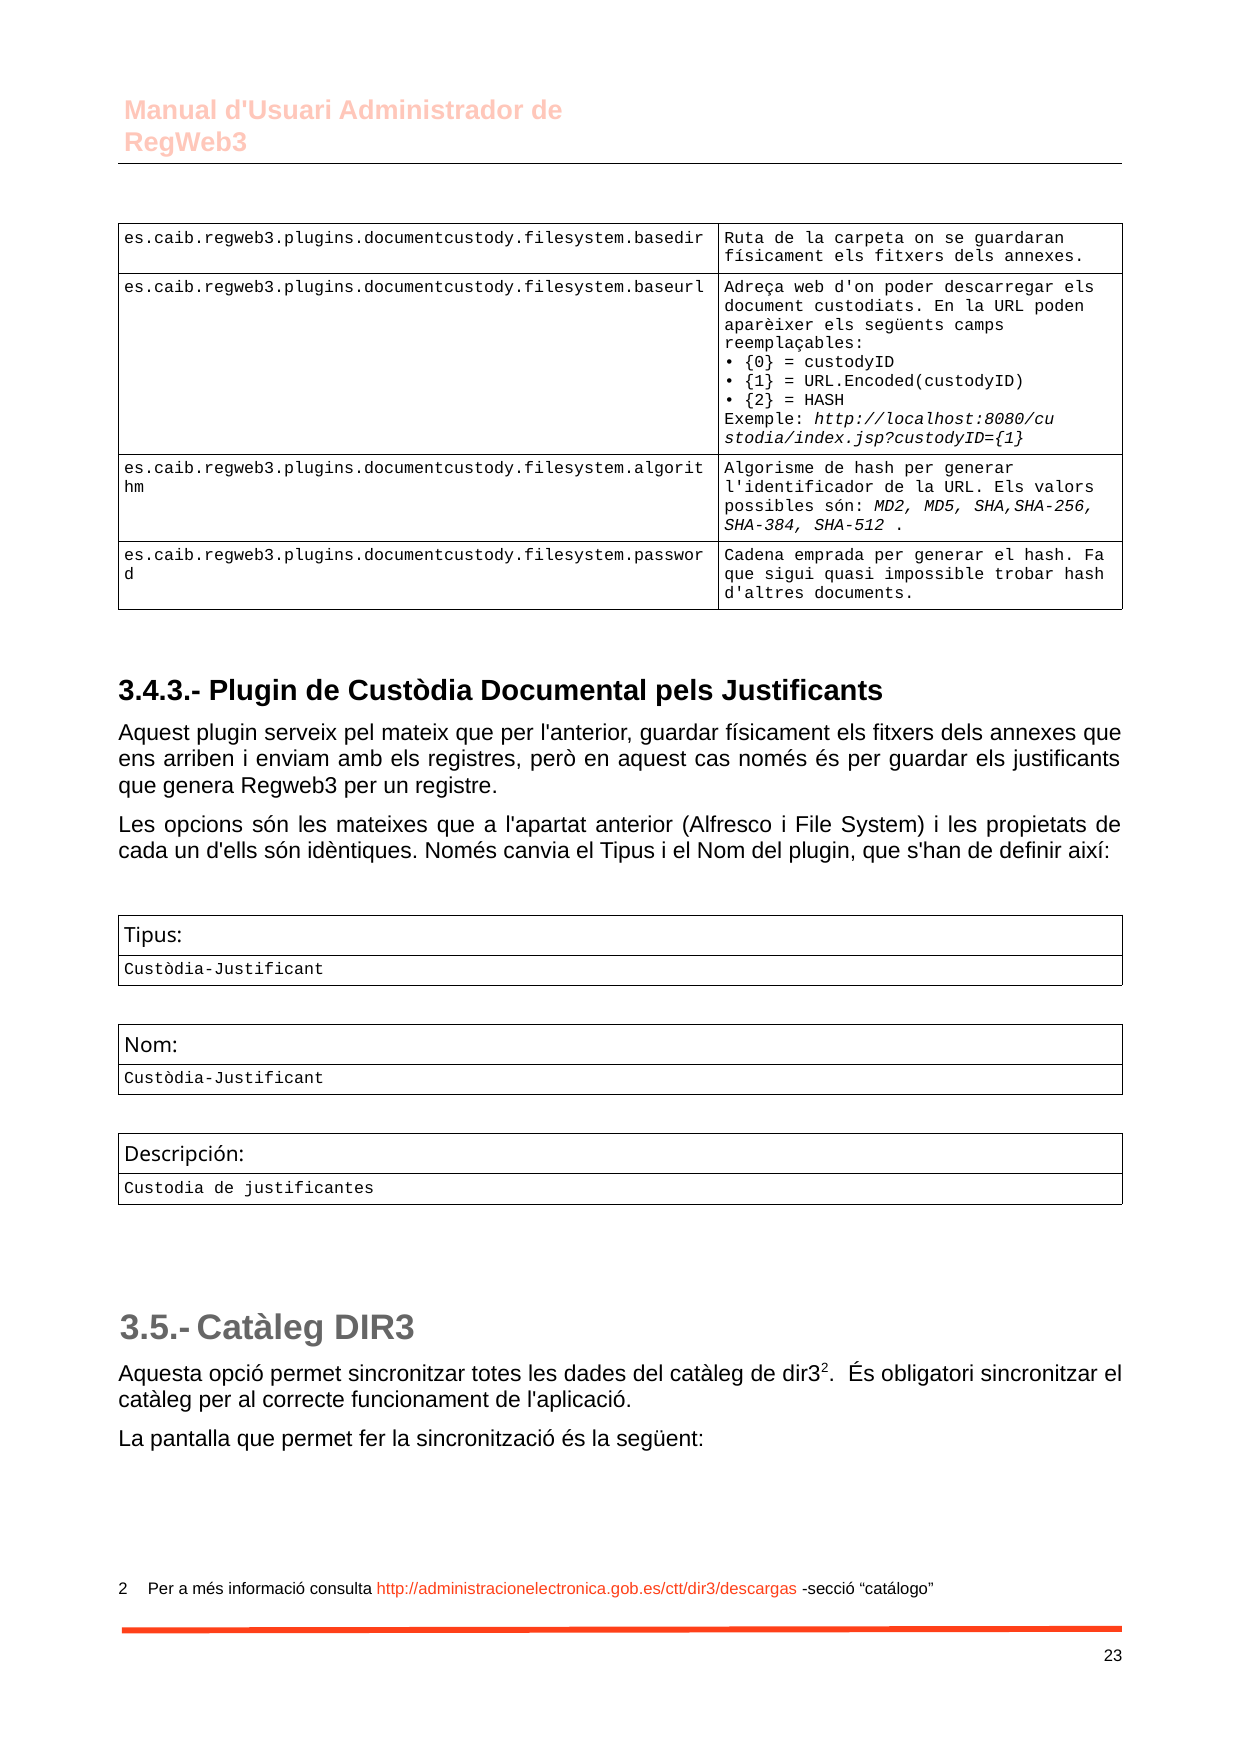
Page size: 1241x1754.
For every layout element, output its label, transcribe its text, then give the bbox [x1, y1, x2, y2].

text Les opcions són les mateixes que a l'apartat anterior (Alfresco i File System) i les propietats de cada un d'ells són idèntiques. Només canvia el Tipus i el Nom del plugin, que s'han de definir així: [118, 811, 1122, 863]
table_cell Custòdia-Justificant [119, 1065, 1122, 1094]
text La pantalla que permet fer la sincronització és la següent: [118, 1425, 1122, 1451]
text Per a més informació consulta http://administracionelectronica.gob.es/ctt/dir3/descargas -secció “catálogo” [118, 1578, 1122, 1598]
table_cell es.caib.regweb3.plugins.documentcustody.filesystem.password [119, 542, 718, 609]
subtitle Plugin de Custòdia Documental pels Justificants [118, 673, 1122, 706]
table_cell es.caib.regweb3.plugins.documentcustody.filesystem.basedir [119, 224, 718, 273]
table_cell Custòdia-Justificant [119, 956, 1122, 985]
text Aquest plugin serveix pel mateix que per l'anterior, guardar físicament els fitxers dels annexes que ens arriben i enviam amb els registres, però en aquest cas només és per guardar els justificants que genera Regweb3 per un registre. [118, 719, 1122, 798]
subtitle Catàleg DIR3 [119, 1307, 1122, 1347]
table_cell Adreça web d'on poder descarregar els document custodiats. En la URL poden aparèixer els següents camps reemplaçables: • {0} = custodyID • {1} = URL.Encoded(custodyID) • {2} = HASH Exemple: http://localhost:8080/cu stodia/index.jsp?custodyID={1} [719, 274, 1122, 454]
table_cell es.caib.regweb3.plugins.documentcustody.filesystem.algorithm [119, 455, 718, 541]
text Aquesta opció permet sincronitzar totes les dades del catàleg de dir3. És obligatori sincronitzar el catàleg per al correcte funcionament de l'aplicació. [118, 1360, 1122, 1412]
table_cell Ruta de la carpeta on se guardaran físicament els fitxers dels annexes. [719, 224, 1122, 273]
table_header Nom: [119, 1025, 1122, 1064]
table_header Descripción: [119, 1134, 1122, 1173]
table_cell es.caib.regweb3.plugins.documentcustody.filesystem.baseurl [119, 274, 718, 454]
table_cell Cadena emprada per generar el hash. Fa que sigui quasi impossible trobar hash d'altres documents. [719, 542, 1122, 609]
table_header Tipus: [119, 916, 1122, 954]
table_cell Algorisme de hash per generar l'identificador de la URL. Els valors possibles són: MD2, MD5, SHA,SHA-256, SHA-384, SHA-512 . [719, 455, 1122, 541]
table_cell Custodia de justificantes [119, 1174, 1122, 1204]
